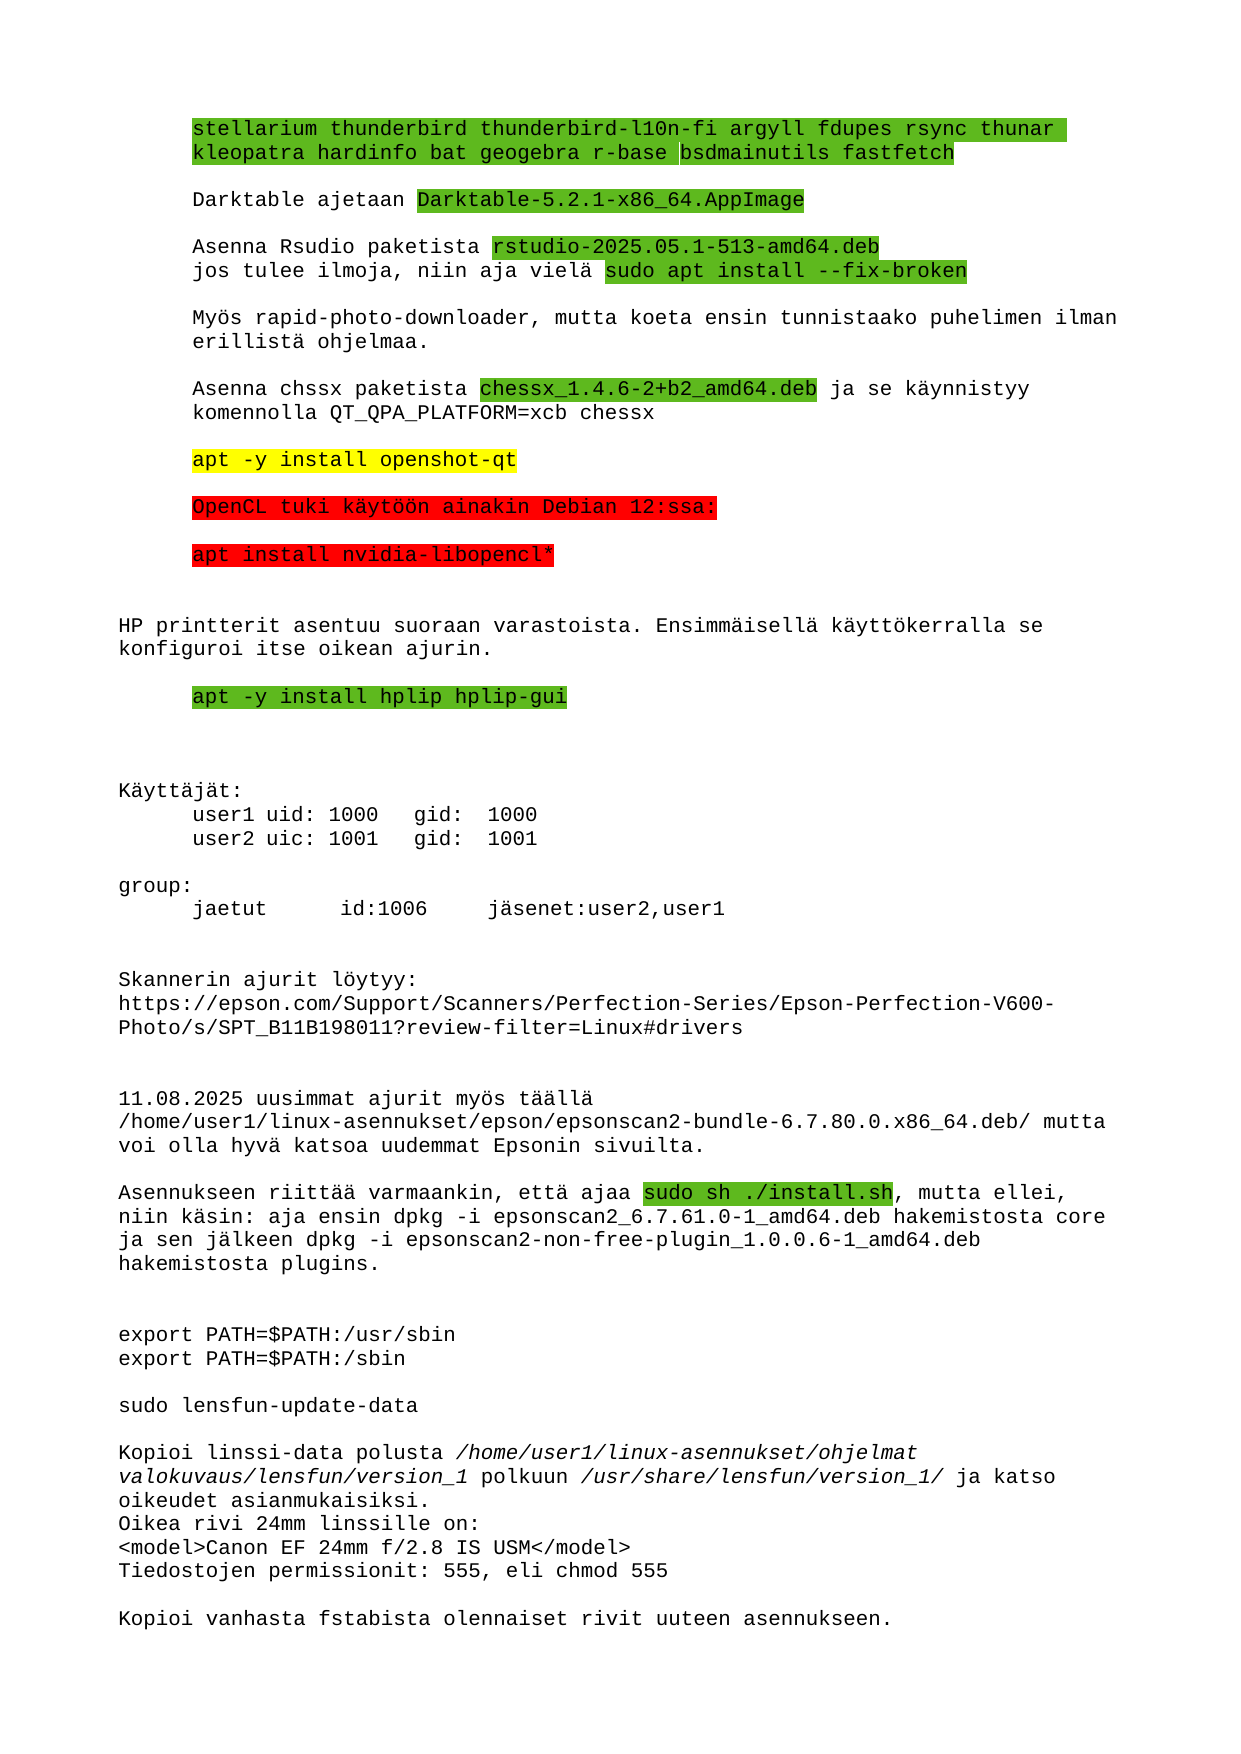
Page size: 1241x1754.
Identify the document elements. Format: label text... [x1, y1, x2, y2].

text Kopioi linssi-data polusta /home/user1/linux-asennukset/ohjelmat valokuvaus/lensfun/version_1 polkuun /usr/share/lensfun/version_1/ ja katso oikeudet asianmukaisiksi. [118, 1442, 1122, 1513]
text jos tulee ilmoja, niin aja vielä sudo apt install --fix-broken [192, 260, 1122, 284]
text 11.08.2025 uusimmat ajurit myös täällä /home/user1/linux-asennukset/epson/epsonscan2-bundle-6.7.80.0.x86_64.deb/ mutta voi olla hyvä katsoa uudemmat Epsonin sivuilta. [118, 1088, 1122, 1158]
text Skannerin ajurit löytyy: https://epson.com/Support/Scanners/Perfection-Series/Epson-Perfection-V600-Photo/s/SPT_B11B198011?review-filter=Linux#drivers [118, 969, 1122, 1040]
text Kopioi vanhasta fstabista olennaiset rivit uuteen asennukseen. [118, 1608, 1122, 1631]
text Asenna chssx paketista chessx_1.4.6-2+b2_amd64.deb ja se käynnistyy komennolla QT_QPA_PLATFORM=xcb chessx [192, 378, 1122, 426]
text stellarium thunderbird thunderbird-l10n-fi argyll fdupes rsync thunar kleopatra hardinfo bat geogebra r-base bsdmainutils fastfetch [192, 118, 1122, 165]
text export PATH=$PATH:/usr/sbin [118, 1324, 1122, 1348]
text export PATH=$PATH:/sbin [118, 1348, 1122, 1371]
text user2 uic: 1001 gid: 1001 [192, 827, 1122, 851]
text Asenna Rsudio paketista rstudio-2025.05.1-513-amd64.deb [192, 236, 1122, 260]
text sudo lensfun-update-data [118, 1395, 1122, 1419]
text user1 uid: 1000 gid: 1000 [192, 804, 1122, 827]
text jaetut id:1006 jäsenet:user2,user1 [192, 898, 1122, 922]
text apt install nvidia-libopencl* [192, 544, 1122, 567]
text Myös rapid-photo-downloader, mutta koeta ensin tunnistaako puhelimen ilman erillistä ohjelmaa. [192, 307, 1122, 354]
text Käyttäjät: [118, 780, 1122, 804]
text OpenCL tuki käytöön ainakin Debian 12:ssa: [192, 496, 1122, 544]
text HP printterit asentuu suoraan varastoista. Ensimmäisellä käyttökerralla se konfiguroi itse oikean ajurin. [118, 615, 1122, 662]
text Darktable ajetaan Darktable-5.2.1-x86_64.AppImage [192, 189, 1122, 213]
text <model>Canon EF 24mm f/2.8 IS USM</model> Tiedostojen permissionit: 555, eli chmod 555 [118, 1537, 1122, 1584]
text Oikea rivi 24mm linssille on: [118, 1513, 1122, 1537]
text Asennukseen riittää varmaankin, että ajaa sudo sh ./install.sh, mutta ellei, niin käsin: aja ensin dpkg -i epsonscan2_6.7.61.0-1_amd64.deb hakemistosta core ja sen jälkeen dpkg -i epsonscan2-non-free-plugin_1.0.0.6-1_amd64.deb hakemistosta plugins. [118, 1182, 1122, 1277]
text group: [118, 875, 1122, 898]
text apt -y install openshot-qt [192, 449, 1122, 473]
text apt -y install hplip hplip-gui [192, 686, 1122, 709]
